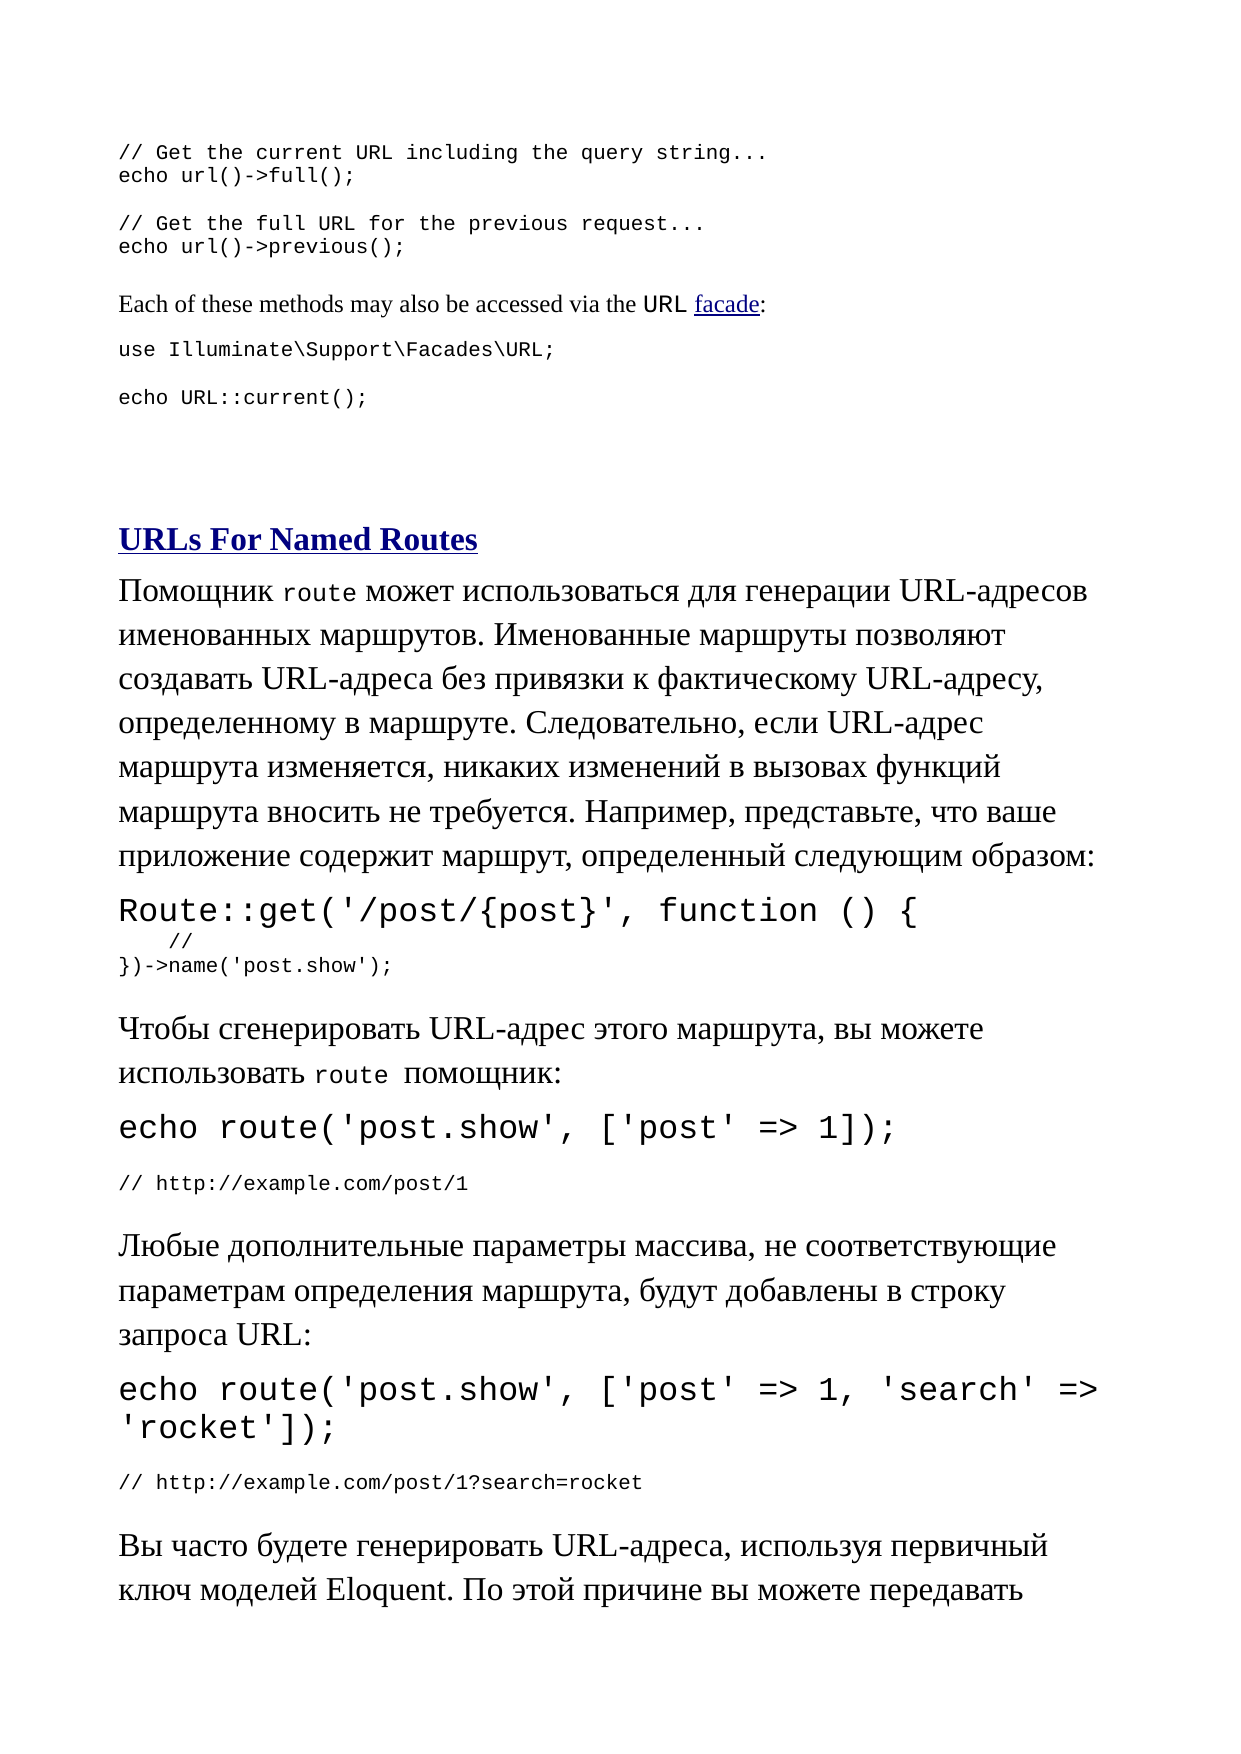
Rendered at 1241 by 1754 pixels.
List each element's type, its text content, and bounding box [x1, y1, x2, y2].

text echo url()->full(); [118, 165, 1122, 189]
text Помощник route может использоваться для генерации URL-адресов именованных маршрутов. Именованные маршруты позволяют создавать URL-адреса без привязки к фактическому URL-адресу, определенному в маршруте. Следовательно, если URL-адрес маршрута изменяется, никаких изменений в вызовах функций маршрута вносить не требуется. Например, представьте, что ваше приложение содержит маршрут, определенный следующим образом: [118, 570, 1122, 873]
text echo URL::current(); [118, 387, 1122, 410]
text // Get the full URL for the previous request... [118, 213, 1122, 236]
text echo route('post.show', ['post' => 1]); [118, 1111, 1122, 1149]
text // http://example.com/post/1?search=rocket [118, 1472, 1122, 1495]
text Вы часто будете генерировать URL-адреса, используя первичный ключ моделей Eloquent. По этой причине вы можете передавать [118, 1525, 1122, 1607]
text echo route('post.show', ['post' => 1, 'search' => 'rocket']); [118, 1372, 1122, 1448]
text Любые дополнительные параметры массива, не соответствующие параметрам определения маршрута, будут добавлены в строку запроса URL: [118, 1226, 1122, 1352]
text // Get the current URL including the query string... [118, 142, 1122, 165]
text })->name('post.show'); [118, 955, 1122, 979]
text // http://example.com/post/1 [118, 1173, 1122, 1196]
text use Illuminate\Support\Facades\URL; [118, 339, 1122, 363]
text echo url()->previous(); [118, 236, 1122, 260]
subtitle URLs For Named Routes [118, 519, 1122, 558]
text Each of these methods may also be accessed via the URL facade: [118, 289, 1122, 320]
text Route::get('/post/{post}', function () { [118, 893, 1122, 931]
text // [118, 931, 1122, 955]
text Чтобы сгенерировать URL-адрес этого маршрута, вы можете использовать route помощник: [118, 1008, 1122, 1091]
